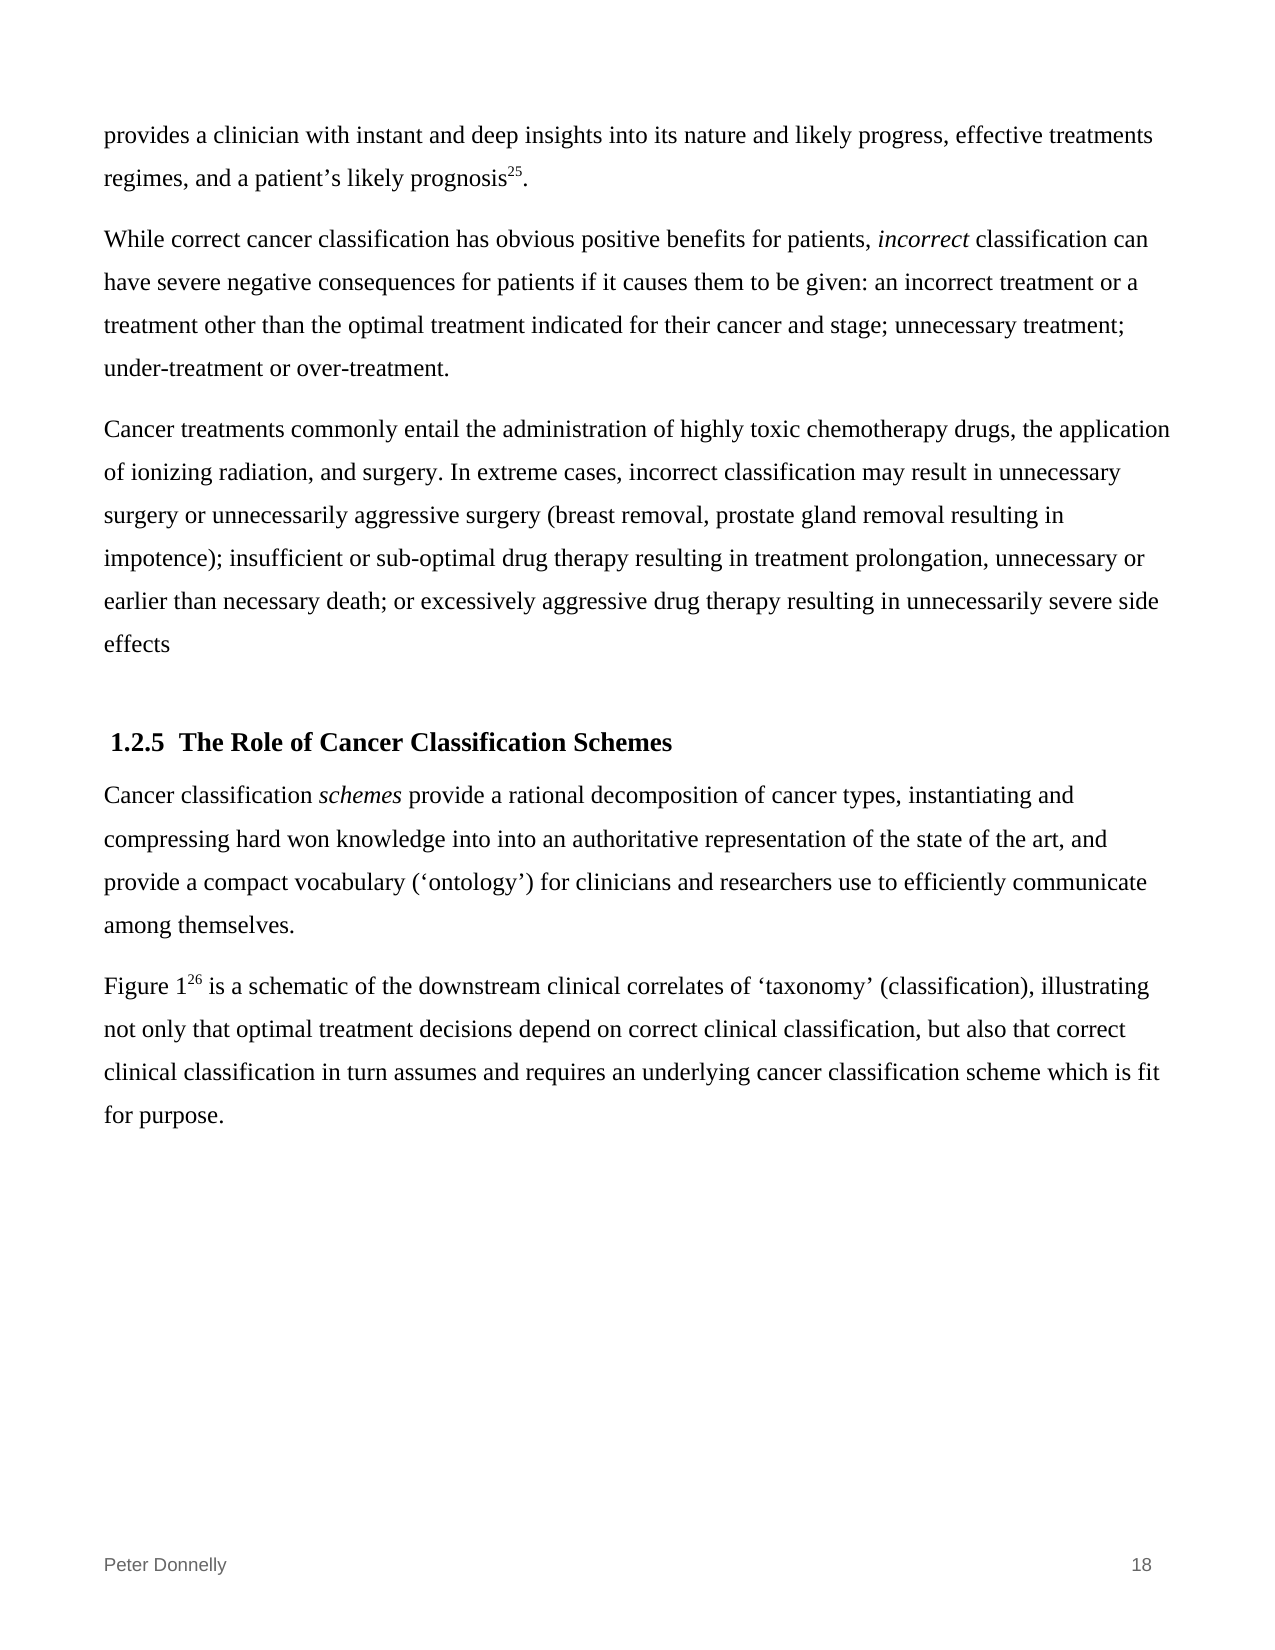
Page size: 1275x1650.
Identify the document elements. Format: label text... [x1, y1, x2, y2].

text Cancer treatments commonly entail the administration of highly toxic chemotherapy drugs, the application of ionizing radiation, and surgery. In extreme cases, incorrect classification may result in unnecessary surgery or unnecessarily aggressive surgery (breast removal, prostate gland removal resulting in impotence); insufficient or sub-optimal drug therapy resulting in treatment prolongation, unnecessary or earlier than necessary death; or excessively aggressive drug therapy resulting in unnecessarily severe side effects [103, 414, 1181, 658]
text Cancer classification schemes provide a rational decomposition of cancer types, instantiating and compressing hard won knowledge into into an authoritative representation of the state of the art, and provide a compact vocabulary (‘ontology’) for clinicians and researchers use to efficiently communicate among themselves. [103, 781, 1181, 939]
subtitle The Role of Cancer Classification Schemes [103, 726, 1181, 757]
text While correct cancer classification has obvious positive benefits for patients, incorrect classification can have severe negative consequences for patients if it causes them to be given: an incorrect treatment or a treatment other than the optimal treatment indicated for their cancer and stage; unnecessary treatment; under-treatment or over-treatment. [103, 224, 1181, 382]
text provides a clinician with instant and deep insights into its nature and likely progress, effective treatments regimes, and a patient’s likely prognosis. [103, 120, 1181, 192]
text Figure 1 is a schematic of the downstream clinical correlates of ‘taxonomy’ (classification), illustrating not only that optimal treatment decisions depend on correct clinical classification, but also that correct clinical classification in turn assumes and requires an underlying cancer classification scheme which is fit for purpose. [103, 971, 1181, 1129]
